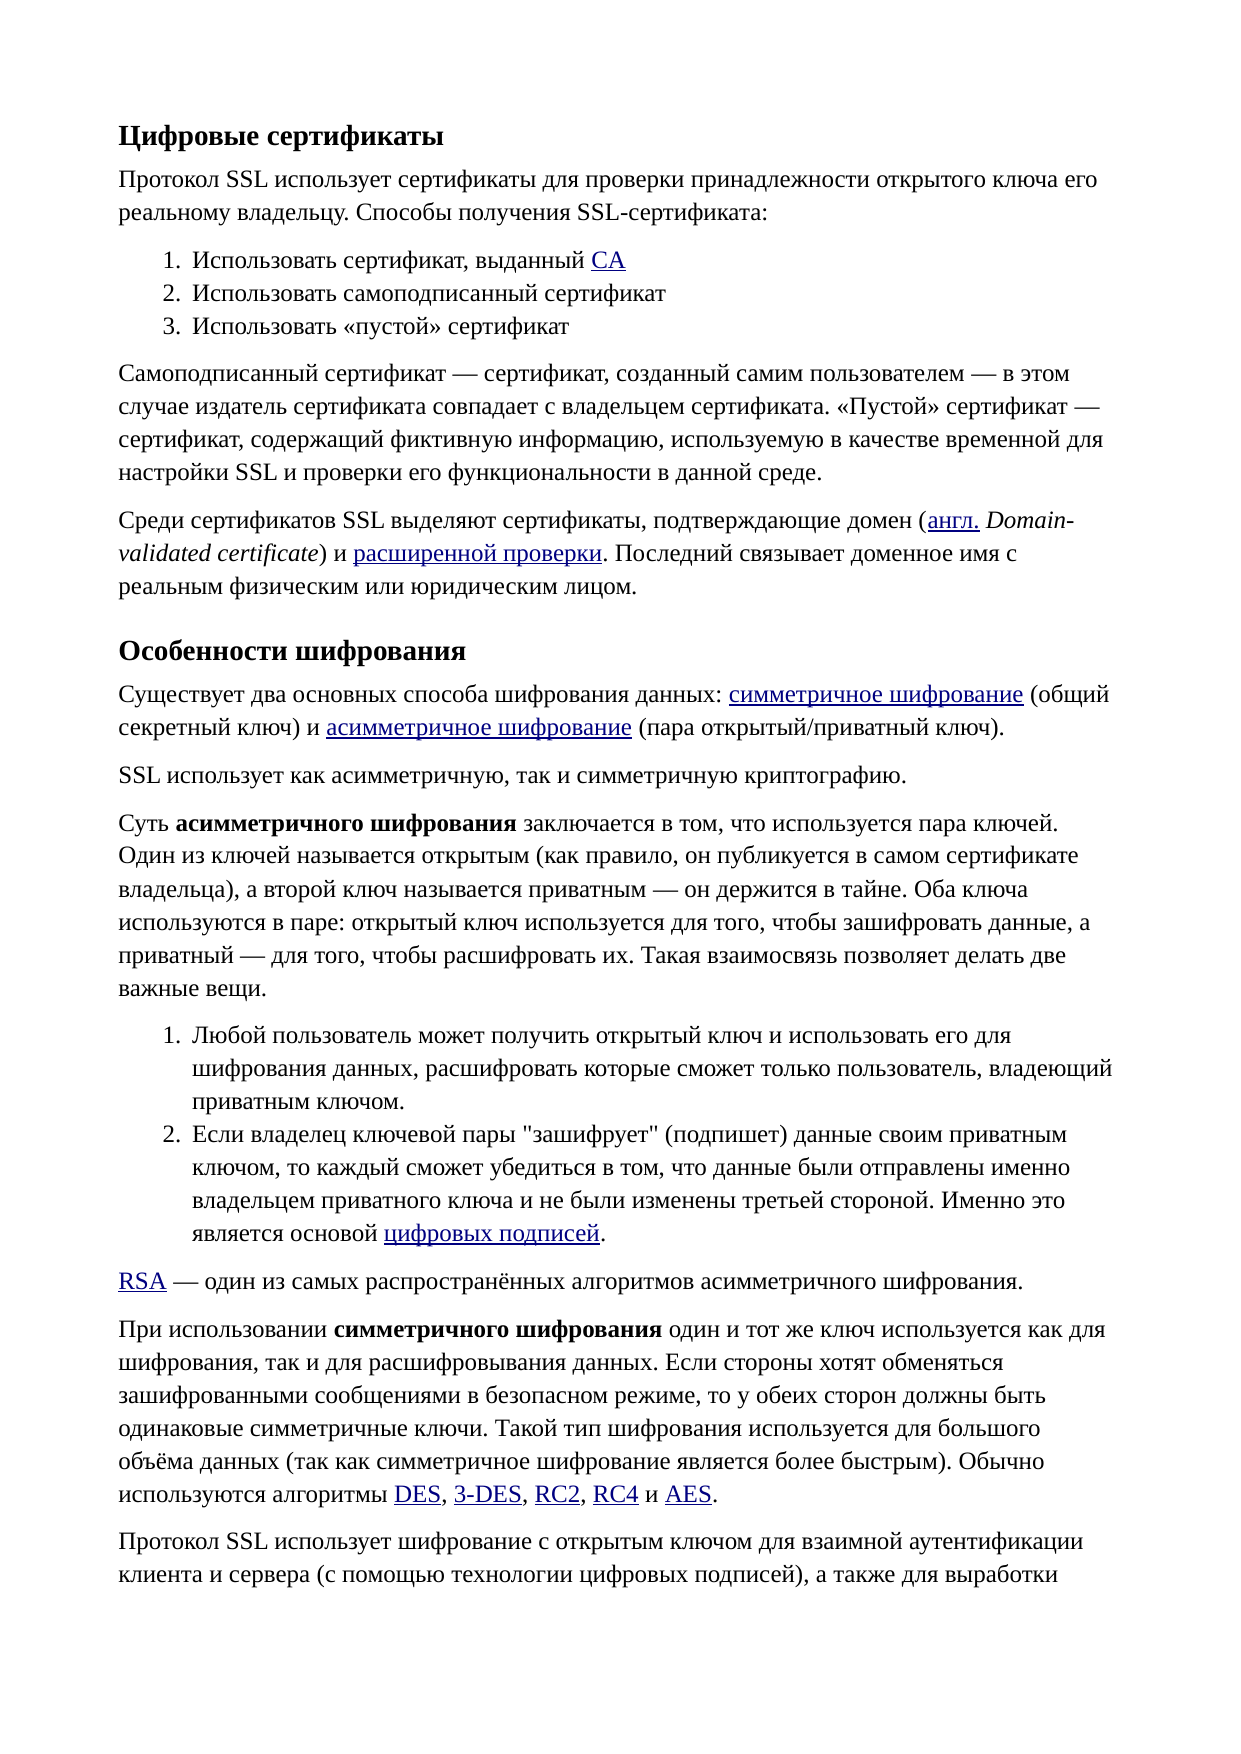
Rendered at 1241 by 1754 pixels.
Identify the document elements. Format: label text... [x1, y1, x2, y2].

list Любой пользователь может получить открытый ключ и использовать его для шифрования данных, расшифровать которые сможет только пользователь, владеющий приватным ключом. [162, 1020, 1122, 1115]
text При использовании симметричного шифрования один и тот же ключ используется как для шифрования, так и для расшифровывания данных. Если стороны хотят обменяться зашифрованными сообщениями в безопасном режиме, то у обеих сторон должны быть одинаковые симметричные ключи. Такой тип шифрования используется для большого объёма данных (так как симметричное шифрование является более быстрым). Обычно используются алгоритмы DES, 3-DES, RC2, RC4 и AES. [118, 1314, 1122, 1507]
text Протокол SSL использует шифрование с открытым ключом для взаимной аутентификации клиента и сервера (с помощью технологии цифровых подписей), а также для выработки [118, 1526, 1122, 1588]
list Использовать «пустой» сертификат [162, 311, 1122, 339]
text Суть асимметричного шифрования заключается в том, что используется пара ключей. Один из ключей называется открытым (как правило, он публикуется в самом сертификате владельца), а второй ключ называется приватным — он держится в тайне. Оба ключа используются в паре: открытый ключ используется для того, чтобы зашифровать данные, а приватный — для того, чтобы расшифровать их. Такая взаимосвязь позволяет делать две важные вещи. [118, 808, 1122, 1001]
list Использовать сертификат, выданный CA [162, 245, 1122, 273]
text Самоподписанный сертификат — сертификат, созданный самим пользователем — в этом случае издатель сертификата совпадает с владельцем сертификата. «Пустой» сертификат — сертификат, содержащий фиктивную информацию, используемую в качестве временной для настройки SSL и проверки его функциональности в данной среде. [118, 358, 1122, 486]
text SSL использует как асимметричную, так и симметричную криптографию. [118, 760, 1122, 789]
text RSA — один из самых распространённых алгоритмов асимметричного шифрования. [118, 1266, 1122, 1295]
subtitle Цифровые сертификаты [118, 118, 1122, 152]
subtitle Особенности шифрования [118, 633, 1122, 667]
text Среди сертификатов SSL выделяют сертификаты, подтверждающие домен (англ. Domain-validated certificate) и расширенной проверки. Последний связывает доменное имя с реальным физическим или юридическим лицом. [118, 505, 1122, 600]
list Если владелец ключевой пары "зашифрует" (подпишет) данные своим приватным ключом, то каждый сможет убедиться в том, что данные были отправлены именно владельцем приватного ключа и не были изменены третьей стороной. Именно это является основой цифровых подписей. [162, 1119, 1122, 1247]
text Протокол SSL использует сертификаты для проверки принадлежности открытого ключа его реальному владельцу. Способы получения SSL-сертификата: [118, 164, 1122, 226]
text Существует два основных способа шифрования данных: симметричное шифрование (общий секретный ключ) и асимметричное шифрование (пара открытый/приватный ключ). [118, 679, 1122, 741]
list Использовать самоподписанный сертификат [162, 278, 1122, 307]
